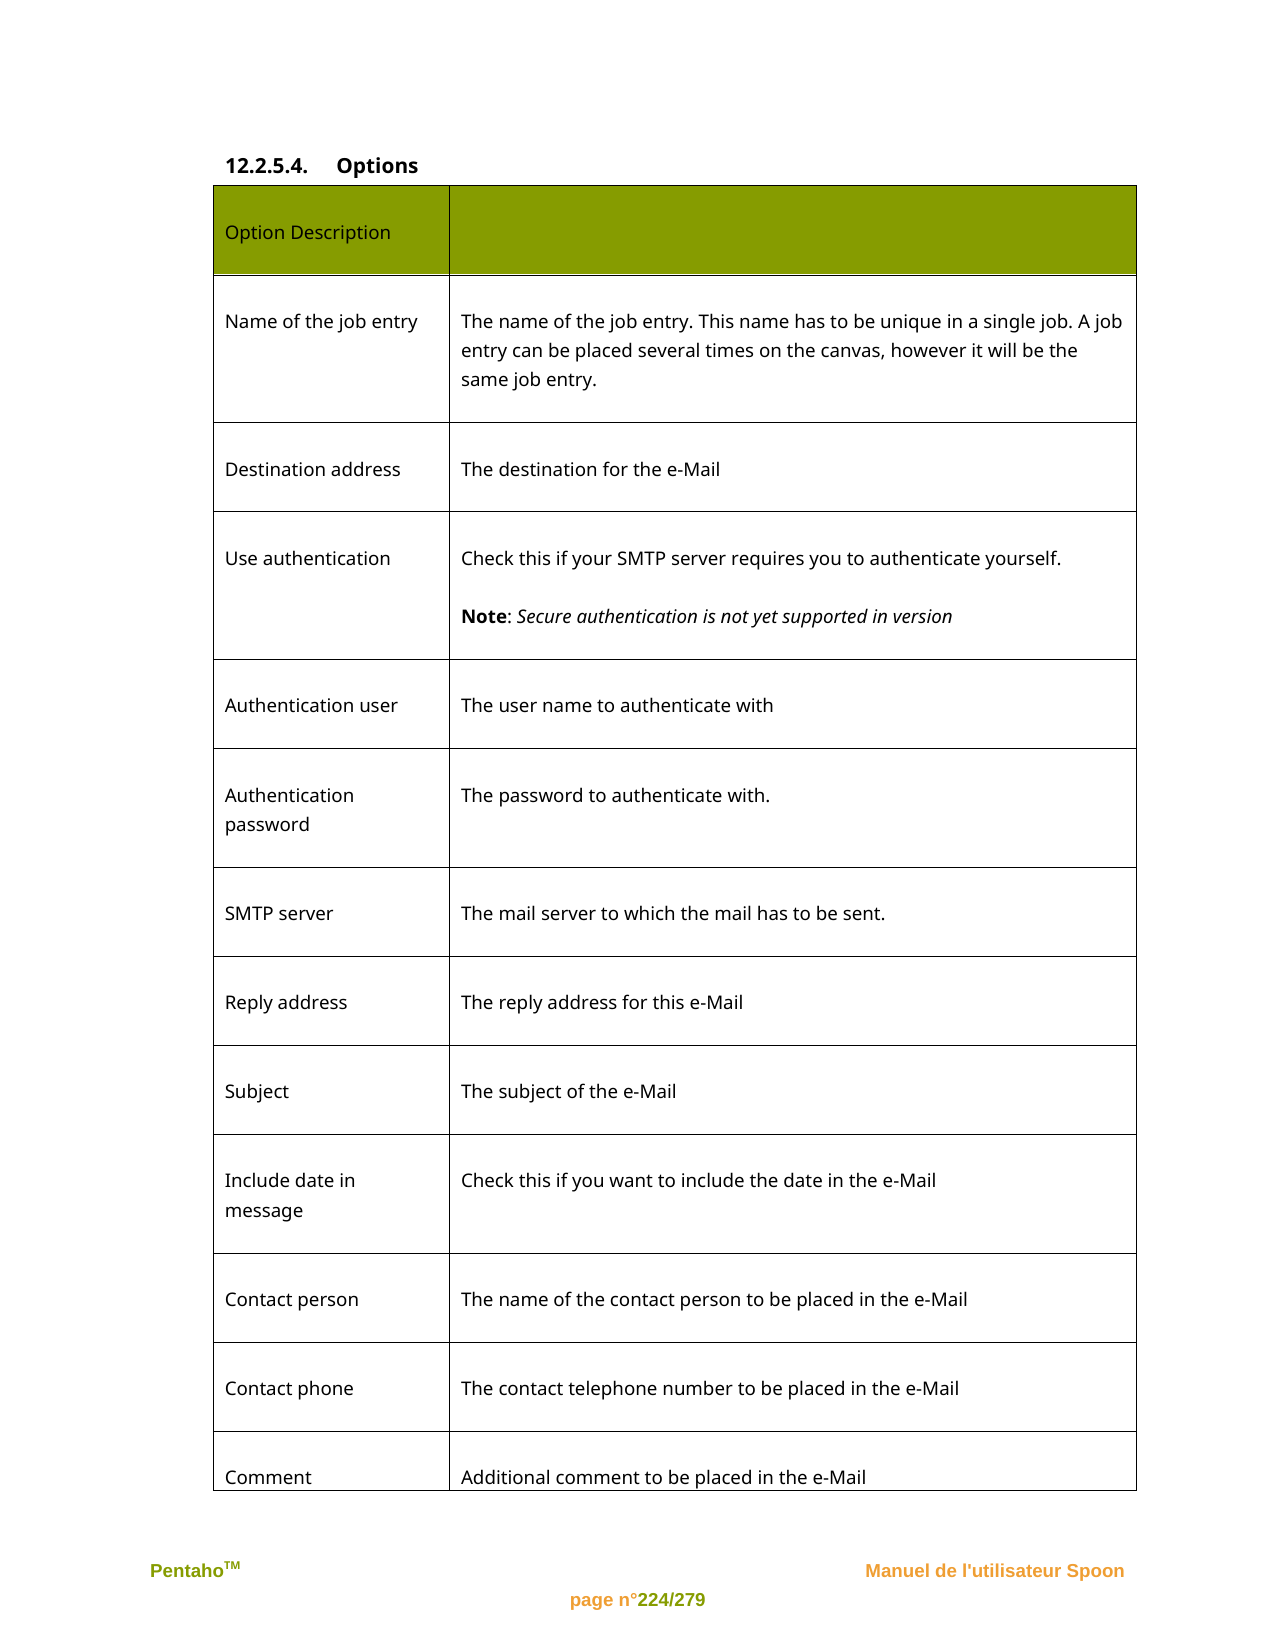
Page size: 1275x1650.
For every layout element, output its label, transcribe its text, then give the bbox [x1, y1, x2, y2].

table_cell The password to authenticate with. [450, 749, 1136, 867]
table_cell The destination for the e-Mail [450, 423, 1136, 511]
table_cell Contact person [214, 1254, 449, 1342]
table_cell The name of the job entry. This name has to be unique in a single job. A job entry can be placed several times on the canvas, however it will be the same job entry. [450, 276, 1136, 422]
table_cell Contact phone [214, 1343, 449, 1431]
table_cell Use authentication [214, 512, 449, 659]
table_cell Authentication password [214, 749, 449, 867]
table_cell The subject of the e-Mail [450, 1046, 1136, 1134]
table_header [450, 186, 1136, 274]
table_cell Reply address [214, 957, 449, 1045]
table_cell Destination address [214, 423, 449, 511]
table_cell Authentication user [214, 660, 449, 748]
table_cell The reply address for this e-Mail [450, 957, 1136, 1045]
table_cell Check this if you want to include the date in the e-Mail [450, 1135, 1136, 1252]
table_cell The mail server to which the mail has to be sent. [450, 868, 1136, 956]
subtitle Options [225, 150, 1125, 179]
table_cell The contact telephone number to be placed in the e-Mail [450, 1343, 1136, 1431]
table_cell Name of the job entry [214, 276, 449, 422]
table_cell Additional comment to be placed in the e-Mail [450, 1432, 1136, 1490]
table_cell Comment [214, 1432, 449, 1490]
table_cell The name of the contact person to be placed in the e-Mail [450, 1254, 1136, 1342]
table_cell Subject [214, 1046, 449, 1134]
table_header Option Description [214, 186, 449, 274]
table_cell Include date in message [214, 1135, 449, 1252]
table_cell Check this if your SMTP server requires you to authenticate yourself. Note: Secure authentication is not yet supported in version [450, 512, 1136, 659]
table_cell SMTP server [214, 868, 449, 956]
table_cell The user name to authenticate with [450, 660, 1136, 748]
